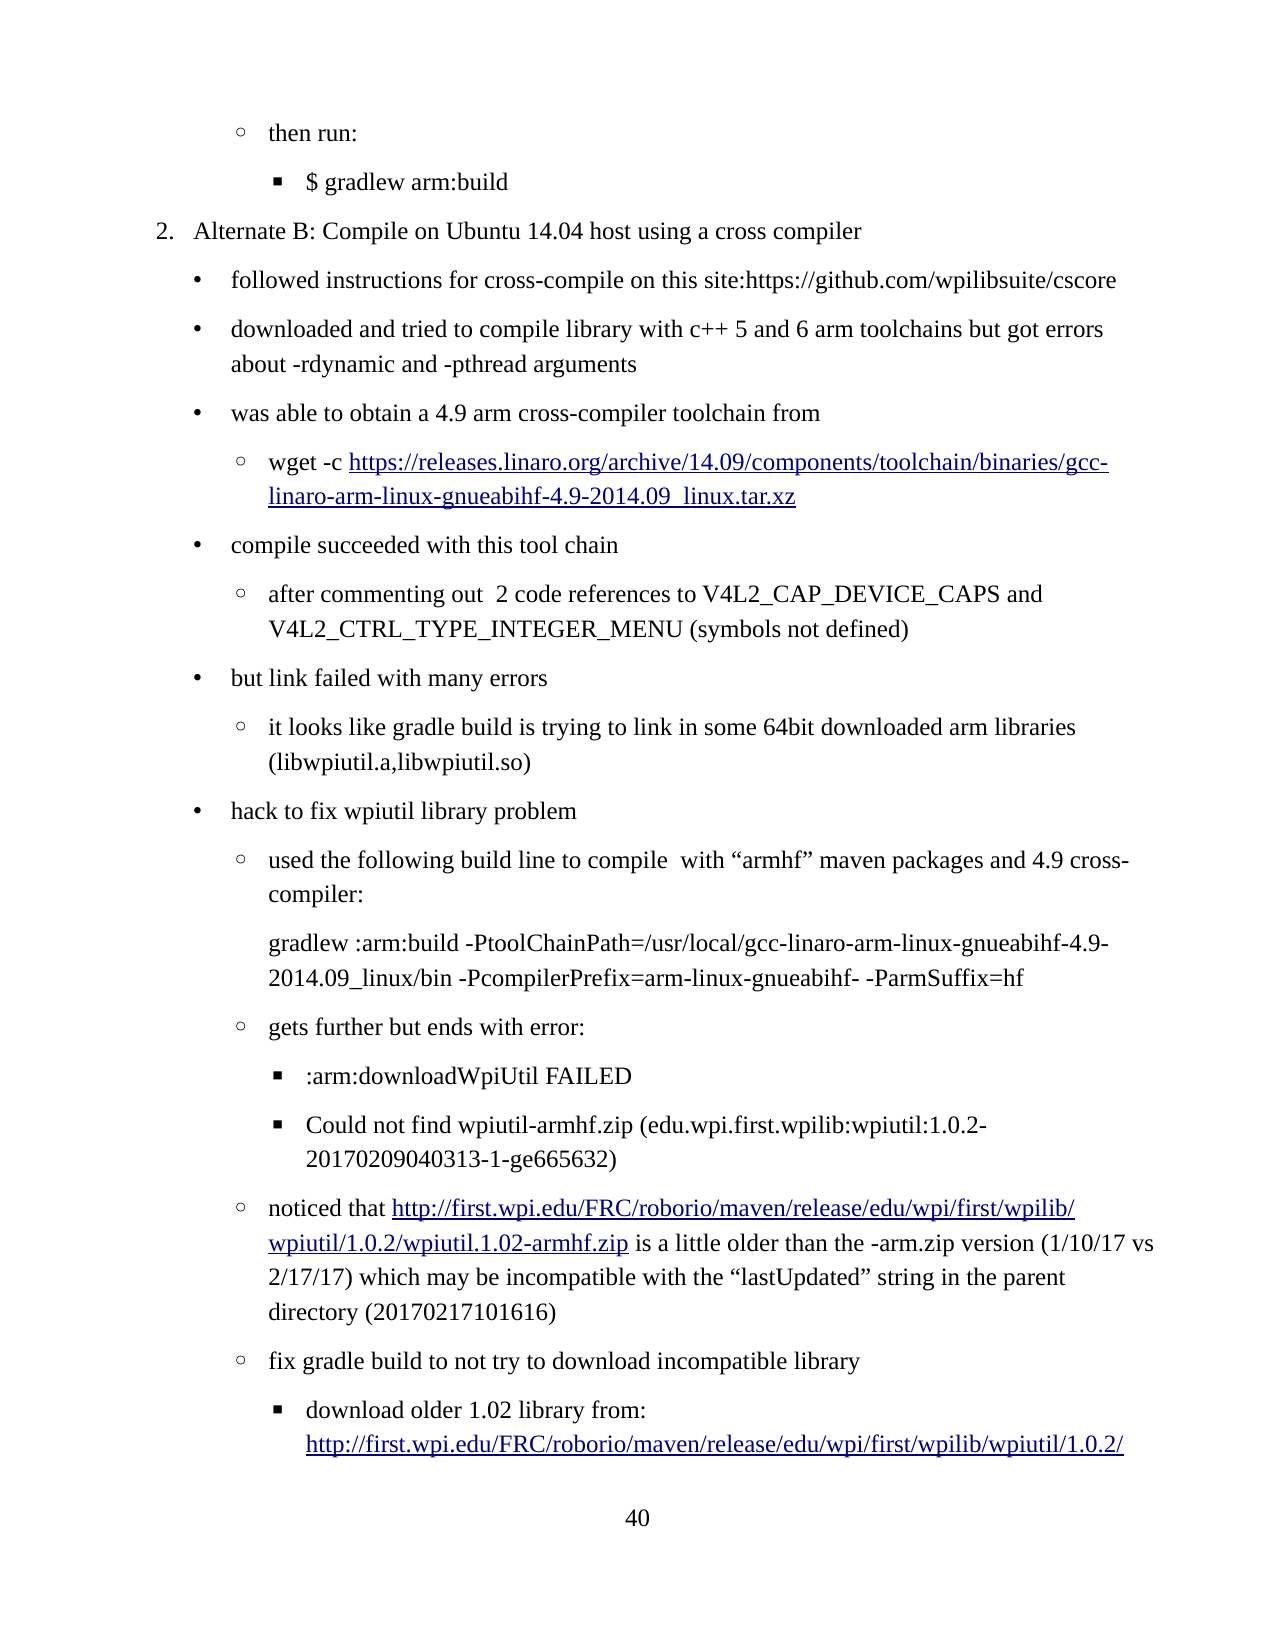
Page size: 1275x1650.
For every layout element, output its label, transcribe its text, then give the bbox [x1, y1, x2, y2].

list gradlew :arm:build -PtoolChainPath=/usr/local/gcc-linaro-arm-linux-gnueabihf-4.9-2014.09_linux/bin -PcompilerPrefix=arm-linux-gnueabihf- -ParmSuffix=hf [231, 928, 1157, 992]
list it looks like gradle build is trying to link in some 64bit downloaded arm libraries (libwpiutil.a,libwpiutil.so) [231, 712, 1157, 775]
list Alternate B: Compile on Ubuntu 14.04 host using a cross compiler [156, 216, 1157, 245]
list noticed that http://first.wpi.edu/FRC/roborio/maven/release/edu/wpi/first/wpilib/wpiutil/1.0.2/wpiutil.1.02-armhf.zip is a little older than the -arm.zip version (1/10/17 vs 2/17/17) which may be incompatible with the “lastUpdated” string in the parent directory (20170217101616) [231, 1193, 1157, 1326]
list gets further but ends with error: [231, 1012, 1157, 1041]
list but link failed with many errors [193, 663, 1157, 692]
list used the following build line to compile with “armhf” maven packages and 4.9 cross-compiler: [231, 845, 1157, 908]
list downloaded and tried to compile library with c++ 5 and 6 arm toolchains but got errors about -rdynamic and -pthread arguments [193, 314, 1157, 378]
list then run: [231, 118, 1157, 147]
list $ gradlew arm:build [268, 167, 1157, 196]
list hack to fix wpiutil library problem [193, 796, 1157, 824]
list followed instructions for cross-compile on this site:https://github.com/wpilibsuite/cscore [193, 265, 1157, 294]
list after commenting out 2 code references to V4L2_CAP_DEVICE_CAPS and V4L2_CTRL_TYPE_INTEGER_MENU (symbols not defined) [231, 579, 1157, 643]
list :arm:downloadWpiUtil FAILED [268, 1061, 1157, 1090]
list was able to obtain a 4.9 arm cross-compiler toolchain from [193, 398, 1157, 427]
list wget -c https://releases.linaro.org/archive/14.09/components/toolchain/binaries/gcc-linaro-arm-linux-gnueabihf-4.9-2014.09_linux.tar.xz [231, 447, 1157, 510]
list Could not find wpiutil-armhf.zip (edu.wpi.first.wpilib:wpiutil:1.0.2-20170209040313-1-ge665632) [268, 1110, 1157, 1173]
list download older 1.02 library from: http://first.wpi.edu/FRC/roborio/maven/release/edu/wpi/first/wpilib/wpiutil/1.0.2/ [268, 1395, 1157, 1458]
list compile succeeded with this tool chain [193, 531, 1157, 559]
list fix gradle build to not try to download incompatible library [231, 1346, 1157, 1375]
